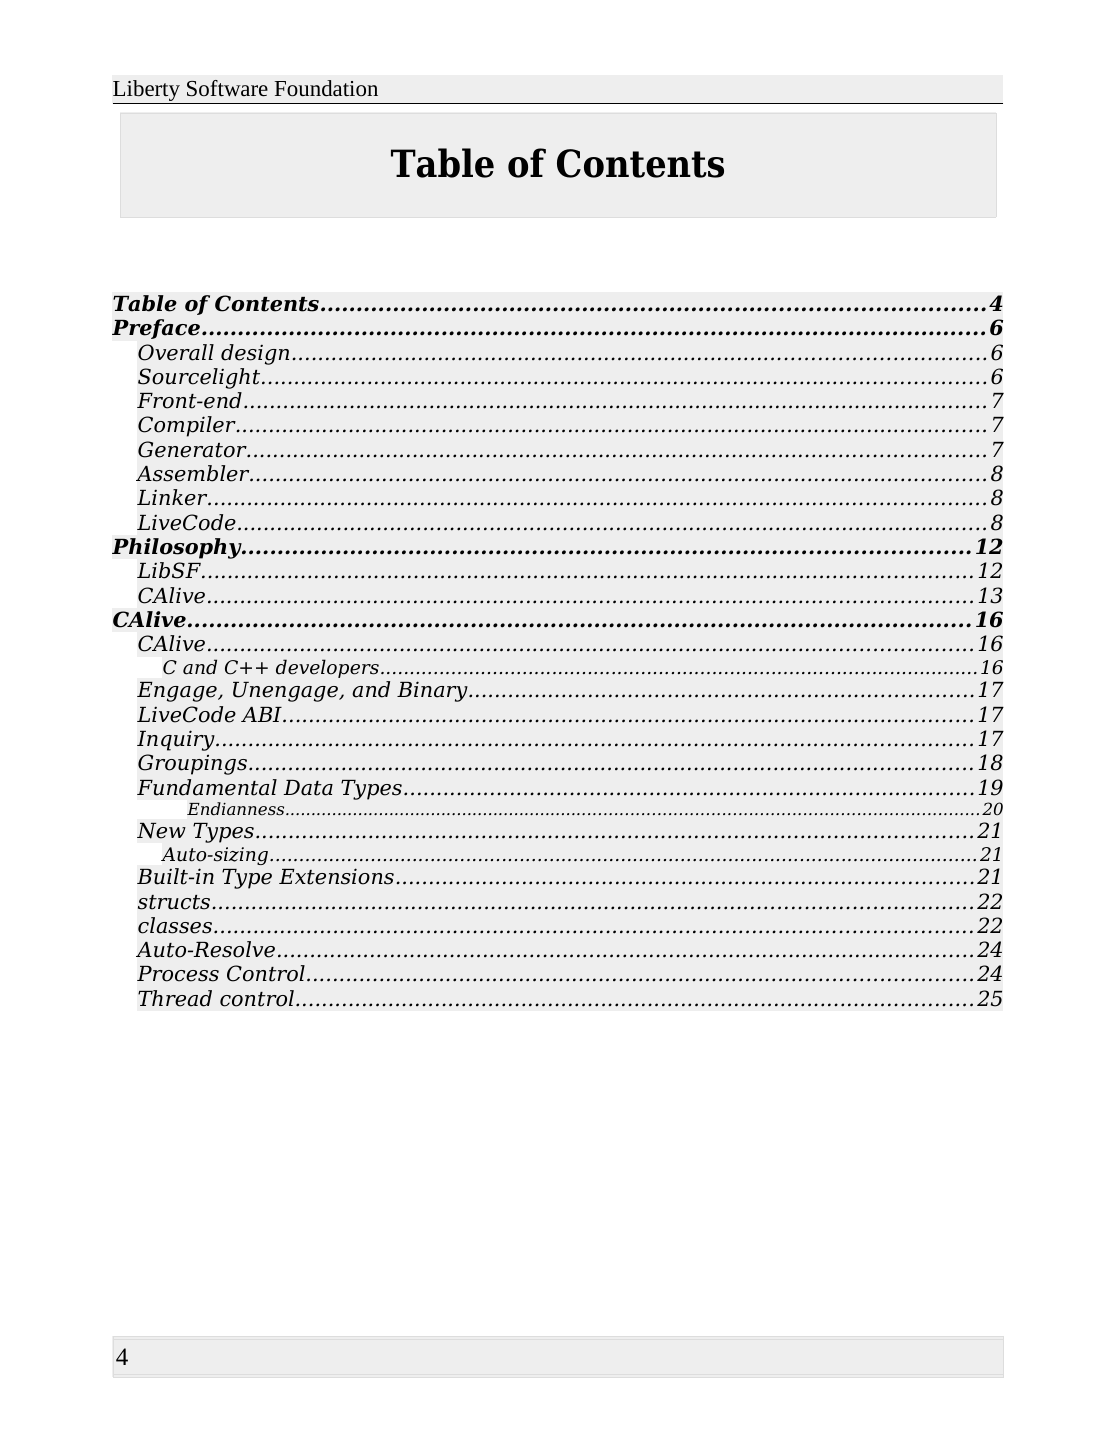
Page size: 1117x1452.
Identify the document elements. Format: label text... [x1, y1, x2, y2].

text Table of Contents 4 [112, 292, 1003, 316]
text Front-end 7 [137, 389, 1003, 413]
text Overall design 6 [137, 341, 1003, 365]
text Linker 8 [137, 486, 1003, 511]
text LiveCode 8 [137, 511, 1003, 535]
text C and C++ developers 16 [162, 657, 1003, 678]
text Fundamental Data Types 19 [137, 776, 1003, 800]
text Assembler 8 [137, 462, 1003, 486]
text Inquiry 17 [137, 727, 1003, 751]
text Built-in Type Extensions 21 [137, 865, 1003, 890]
text classes 22 [137, 914, 1003, 938]
text CAlive 16 [112, 608, 1003, 632]
text CAlive 16 [137, 632, 1003, 657]
text Auto-Resolve 24 [137, 938, 1003, 962]
text LiveCode ABI 17 [137, 703, 1003, 727]
text Philosophy 12 [112, 535, 1003, 559]
text Endianness 20 [187, 800, 1003, 819]
text Thread control 25 [137, 987, 1003, 1011]
text CAlive 13 [137, 584, 1003, 608]
text Engage, Unengage, and Binary 17 [137, 678, 1003, 703]
text New Types 21 [137, 819, 1003, 843]
text Process Control 24 [137, 962, 1003, 987]
text Groupings 18 [137, 751, 1003, 776]
title Table of Contents [121, 114, 996, 217]
text Preface 6 [112, 316, 1003, 341]
text LibSF 12 [137, 559, 1003, 584]
text Compiler 7 [137, 413, 1003, 438]
text structs 22 [137, 890, 1003, 914]
text Sourcelight 6 [137, 365, 1003, 389]
text Generator 7 [137, 438, 1003, 462]
text Auto-sizing 21 [162, 843, 1003, 865]
